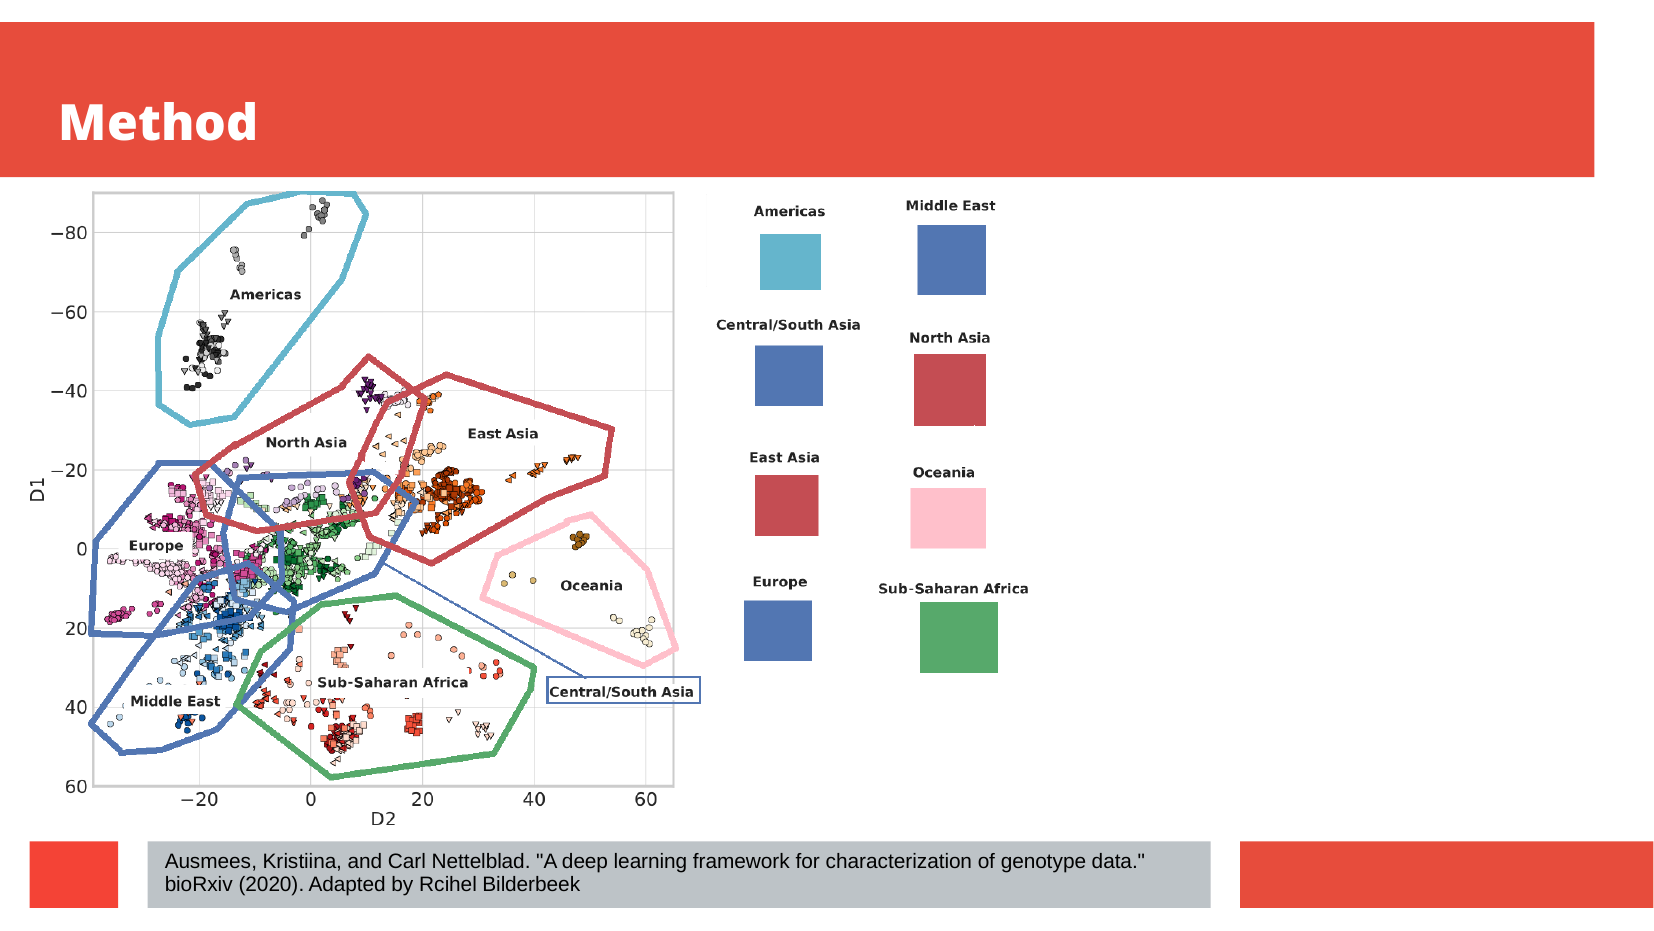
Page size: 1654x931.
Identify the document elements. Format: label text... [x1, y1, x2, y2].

picture [30, 191, 1028, 826]
text_box Ausmees, Kristiina, and Carl Nettelblad. "A deep learning framework for characterization of genotype data." bioRxiv (2020). Adapted by Rcihel Bilderbeek [150, 842, 1186, 904]
list [115, 826, 991, 931]
title Method [59, 44, 1595, 156]
